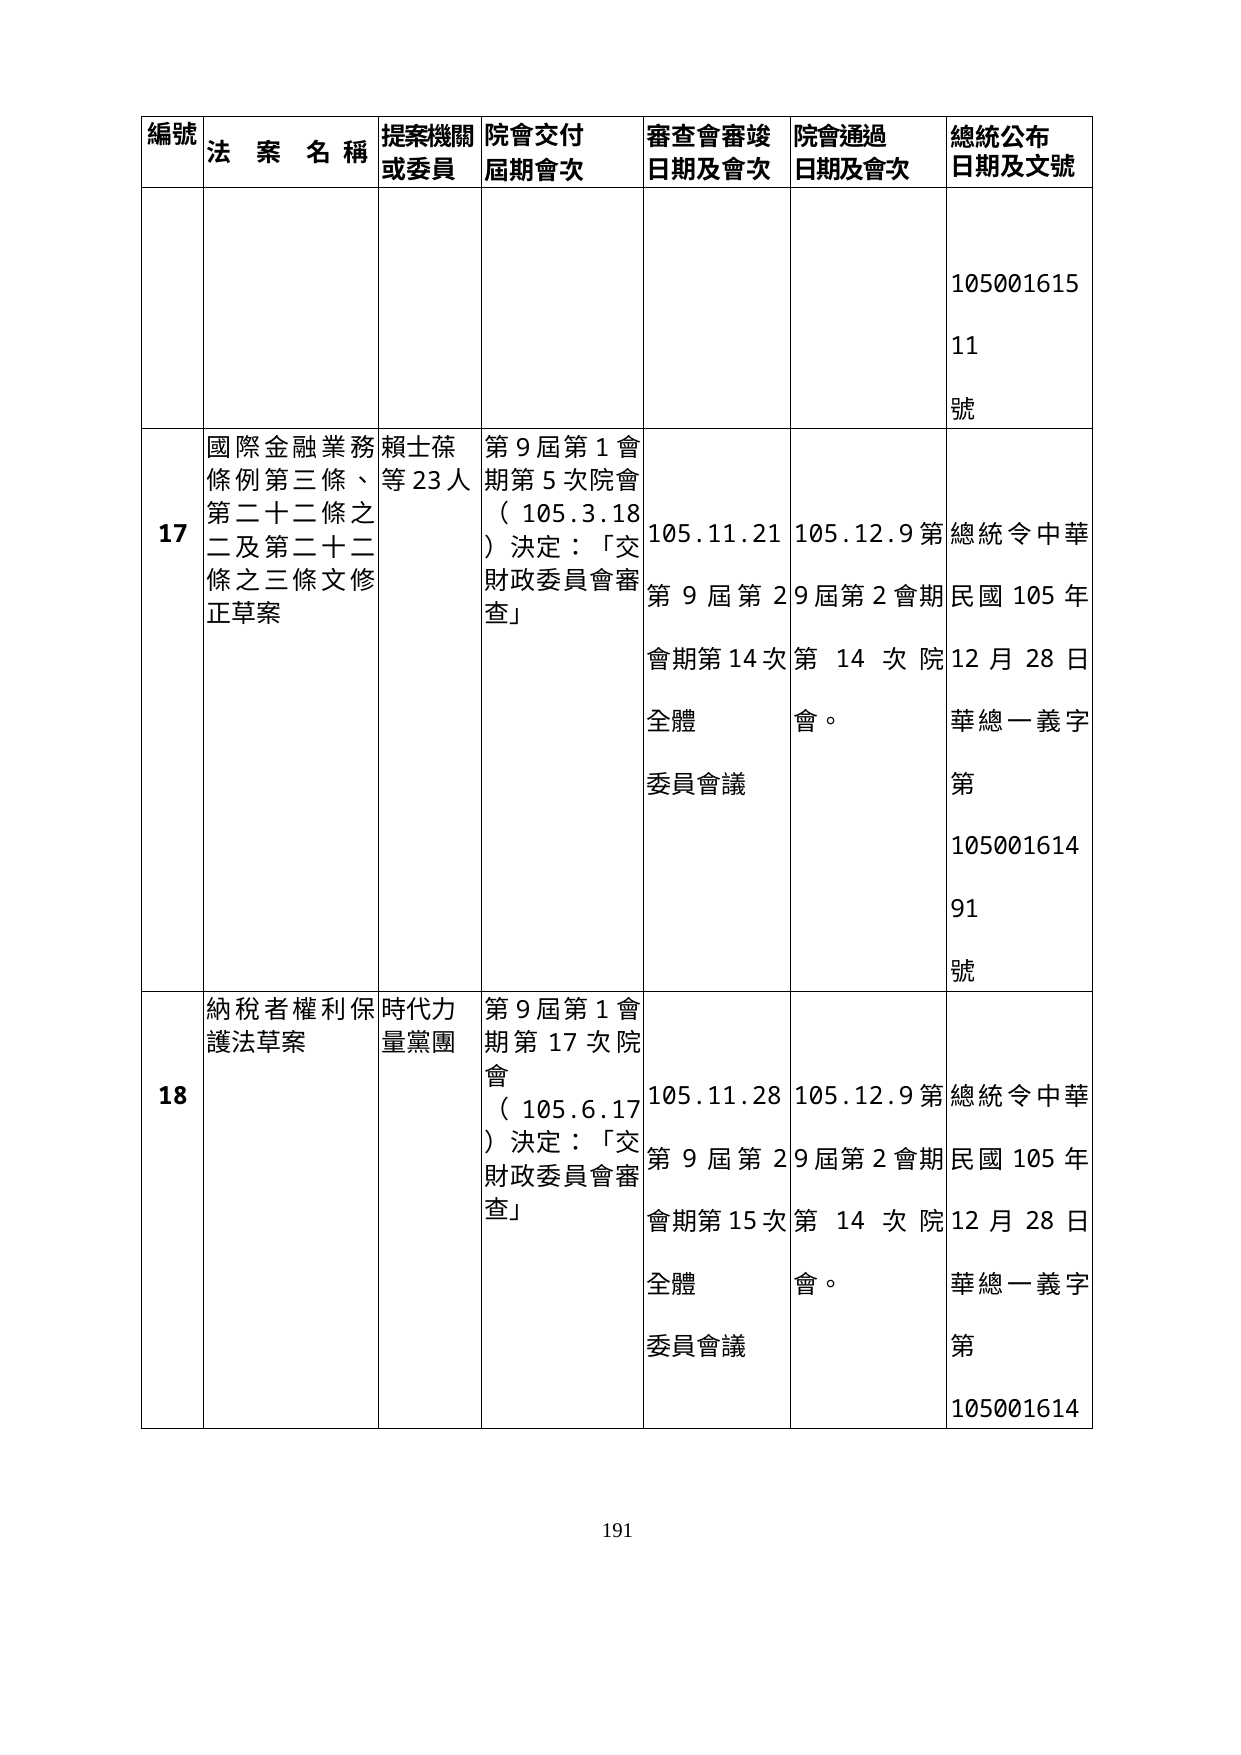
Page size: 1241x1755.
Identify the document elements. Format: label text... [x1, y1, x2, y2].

table_cell 時代力量黨團 [379, 992, 481, 1428]
table_cell 總統令中華民國105年12月28日華總一義字第 105001614 [947, 992, 1092, 1428]
table_cell 賴士葆等23人 [379, 429, 481, 991]
table_header 院會通過 日期及會次 [791, 117, 946, 187]
table_header 院會交付 屆期會次 [482, 117, 643, 187]
table_header 總統公布 日期及文號 [947, 117, 1092, 187]
table_cell [142, 992, 203, 1428]
table_cell [379, 188, 481, 428]
table_cell 國際金融業務條例第三條、第二十二條之二及第二十二條之三條文修正草案 [204, 429, 378, 991]
table_cell [142, 188, 203, 428]
table_header 編號 [142, 117, 203, 187]
table_cell 105.12.9第9屆第2會期第14次院會。 [791, 992, 946, 1428]
table_cell [142, 429, 203, 991]
table_cell 第9屆第1會期第5次院會（105.3.18）決定：「交財政委員會審查」 [482, 429, 643, 991]
table_cell [482, 188, 643, 428]
table_cell 105.11.28第9屆第2會期第15次全體 委員會議 [644, 992, 790, 1428]
table_cell 第9屆第1會期第17次院會（105.6.17）決定：「交財政委員會審查」 [482, 992, 643, 1428]
table_cell 總統令中華民國105年12月28日華總一義字第 10500161491 號 [947, 429, 1092, 991]
table_header 提案機關 或委員 [379, 117, 481, 187]
table_cell 納稅者權利保護法草案 [204, 992, 378, 1428]
table_cell [644, 188, 790, 428]
table_cell 105.12.9第9屆第2會期第14次院會。 [791, 429, 946, 991]
table_cell 105.11.21第9屆第2會期第14次全體 委員會議 [644, 429, 790, 991]
table_header 法 案 名 稱 [204, 117, 378, 187]
table_cell [204, 188, 378, 428]
table_header 審查會審竣 日期及會次 [644, 117, 790, 187]
table_cell [791, 188, 946, 428]
table_cell 10500161511 號 [947, 188, 1092, 428]
